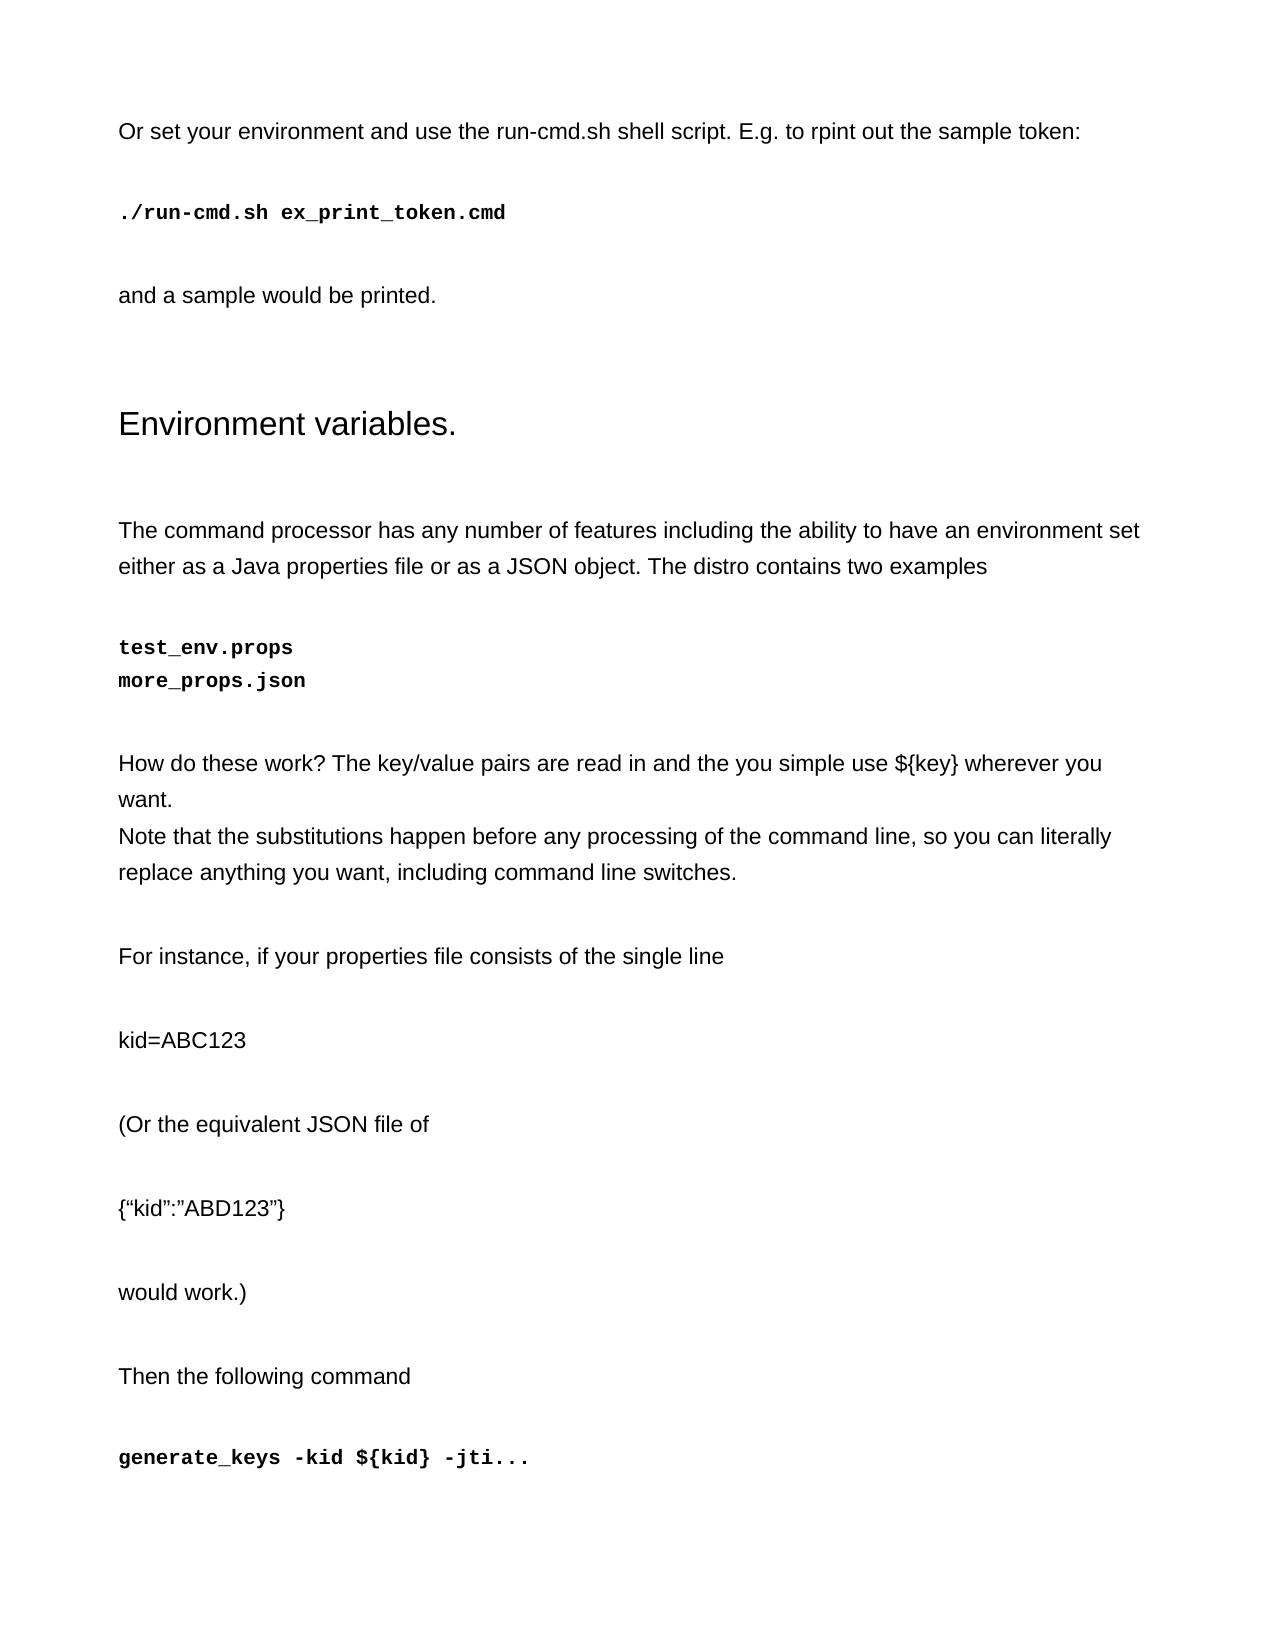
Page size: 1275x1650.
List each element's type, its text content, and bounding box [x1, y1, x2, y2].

subtitle Environment variables. [118, 404, 1157, 442]
text Then the following command [118, 1363, 1157, 1389]
text Note that the substitutions happen before any processing of the command line, so you can literally [118, 823, 1157, 849]
text replace anything you want, including command line switches. [118, 859, 1157, 885]
text ./run-cmd.sh ex_print_token.cmd [118, 202, 1157, 226]
text would work.) [118, 1279, 1157, 1305]
text test_env.props [118, 637, 1157, 661]
text For instance, if your properties file consists of the single line [118, 943, 1157, 969]
text The command processor has any number of features including the ability to have an environment set either as a Java properties file or as a JSON object. The distro contains two examples [118, 517, 1157, 579]
text more_props.json [118, 670, 1157, 693]
text and a sample would be printed. [118, 282, 1157, 309]
text How do these work? The key/value pairs are read in and the you simple use ${key} wherever you want. [118, 750, 1157, 813]
text generate_keys -kid ${kid} -jti... [118, 1447, 1157, 1470]
text kid=ABC123 [118, 1027, 1157, 1053]
text {“kid”:”ABD123”} [118, 1195, 1157, 1221]
text Or set your environment and use the run-cmd.sh shell script. E.g. to rpint out the sample token: [118, 118, 1157, 144]
text (Or the equivalent JSON file of [118, 1111, 1157, 1137]
